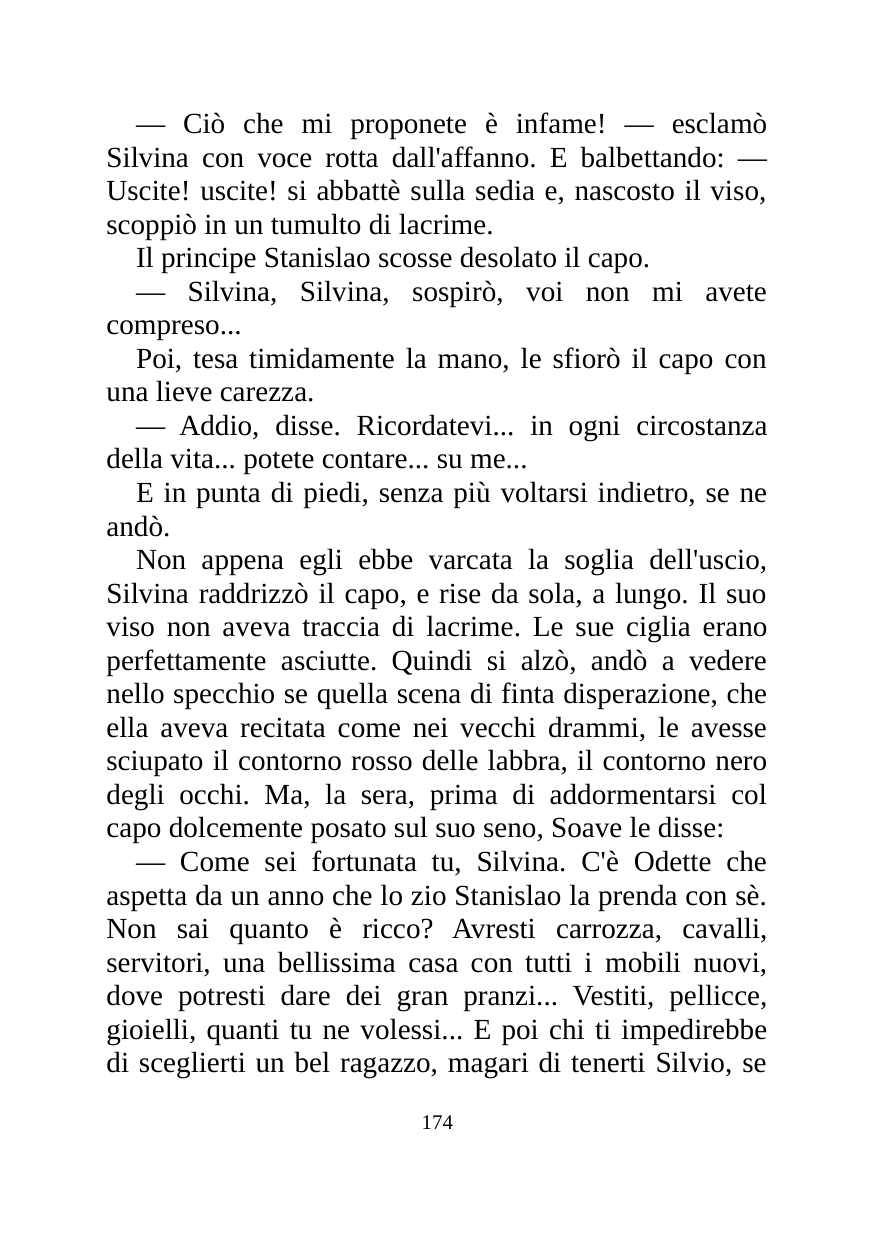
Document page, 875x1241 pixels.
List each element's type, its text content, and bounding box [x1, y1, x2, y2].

text Il principe Stanislao scosse desolato il capo. [106, 240, 768, 274]
text Non appena egli ebbe varcata la soglia dell'uscio, Silvina raddrizzò il capo, e rise da sola, a lungo. Il suo viso non aveva traccia di lacrime. Le sue ciglia erano perfettamente asciutte. Quindi si alzò, andò a vedere nello specchio se quella scena di finta disperazione, che ella aveva recitata come nei vecchi drammi, le avesse sciupato il contorno rosso delle labbra, il contorno nero degli occhi. Ma, la sera, prima di addormentarsi col capo dolcemente posato sul suo seno, Soave le disse: [106, 542, 768, 844]
text E in punta di piedi, senza più voltarsi indietro, se ne andò. [106, 475, 768, 542]
text — Ciò che mi proponete è infame! — esclamò Silvina con voce rotta dall'affanno. E balbettando: — Uscite! uscite! si abbattè sulla sedia e, nascosto il viso, scoppiò in un tumulto di lacrime. [106, 106, 768, 240]
text — Come sei fortunata tu, Silvina. C'è Odette che aspetta da un anno che lo zio Stanislao la prenda con sè. Non sai quanto è ricco? Avresti carrozza, cavalli, servitori, una bellissima casa con tutti i mobili nuovi, dove potresti dare dei gran pranzi... Vestiti, pellicce, gioielli, quanti tu ne volessi... E poi chi ti impedirebbe di sceglierti un bel ragazzo, magari di tenerti Silvio, se [106, 844, 768, 1079]
text — Addio, disse. Ricordatevi... in ogni circostanza della vita... potete contare... su me... [106, 408, 768, 475]
text — Silvina, Silvina, sospirò, voi non mi avete compreso... [106, 274, 768, 341]
text Poi, tesa timidamente la mano, le sfiorò il capo con una lieve carezza. [106, 341, 768, 408]
